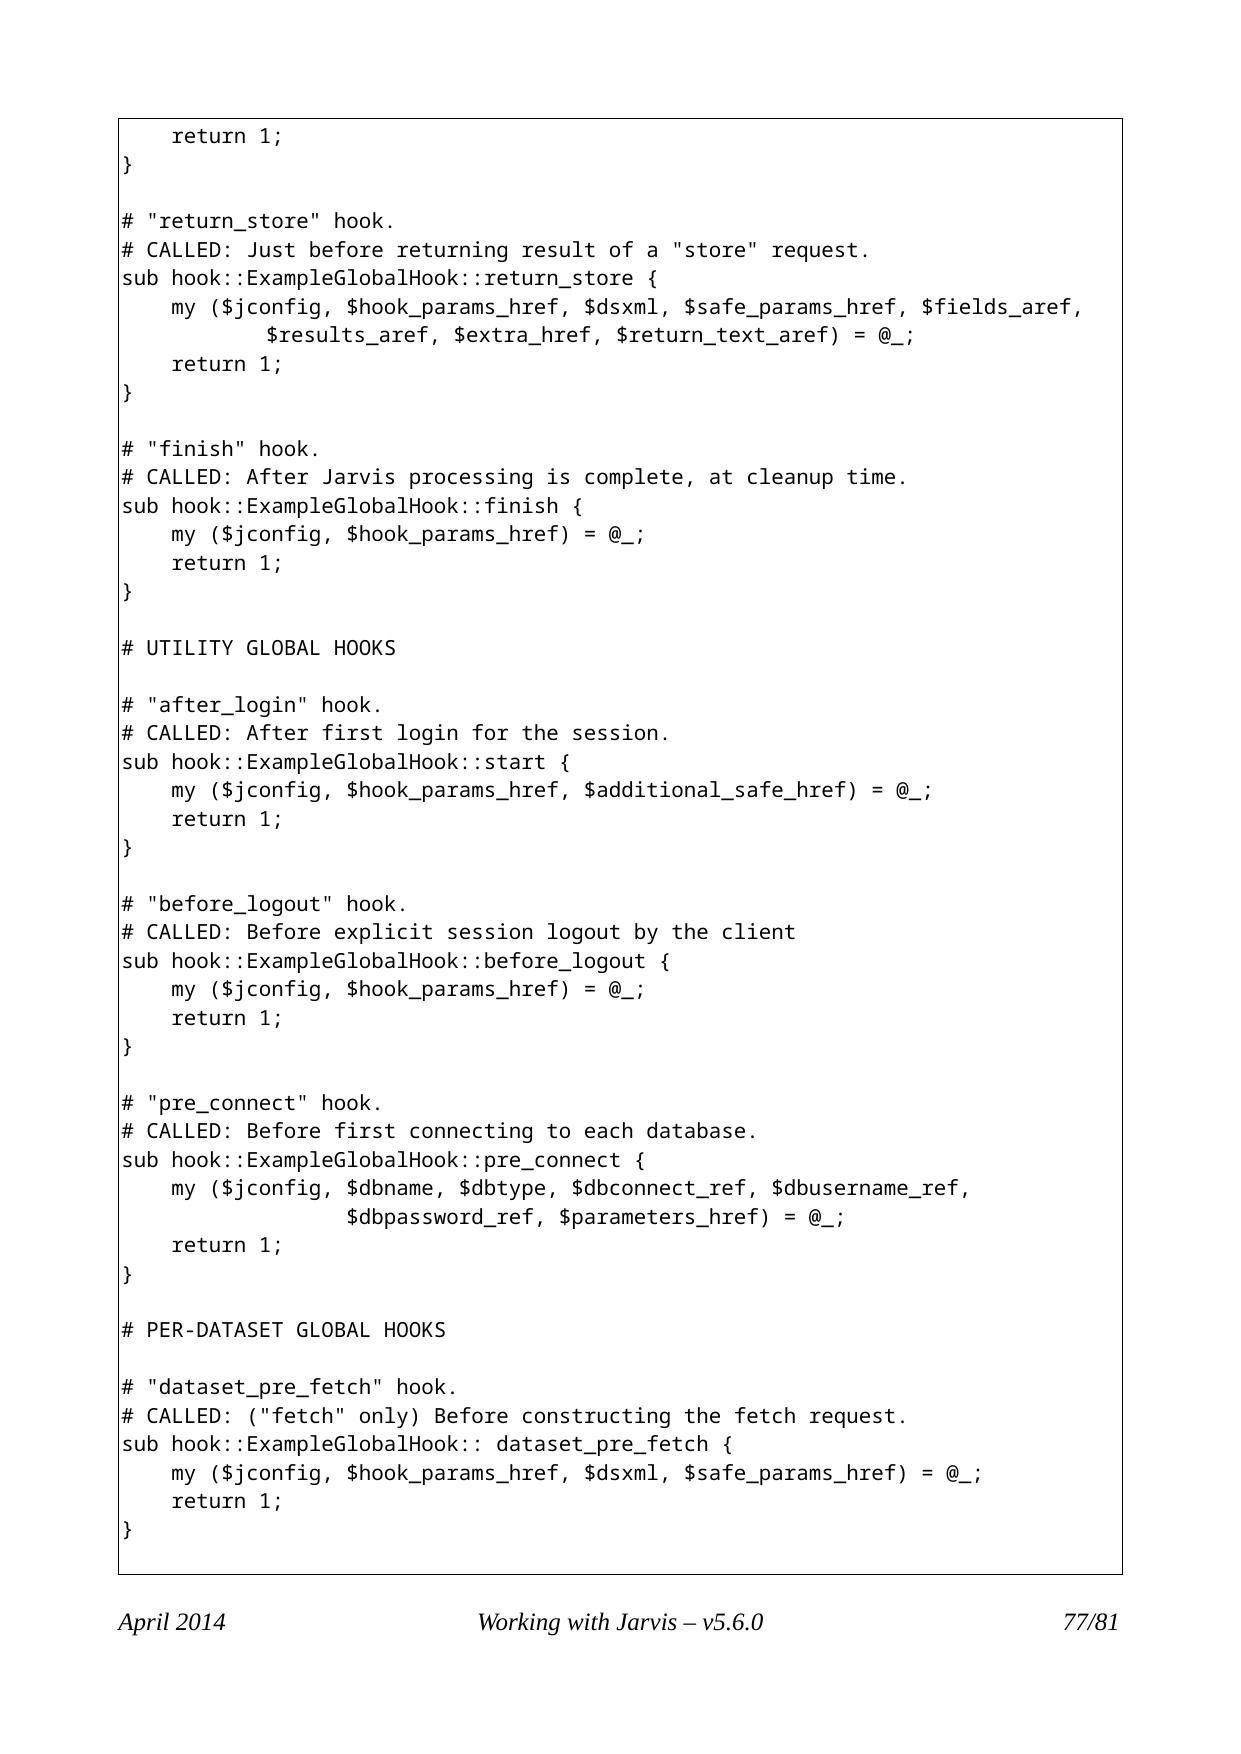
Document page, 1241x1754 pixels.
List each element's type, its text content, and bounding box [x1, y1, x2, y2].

text # CALLED: Before first connecting to each database. [119, 1113, 1122, 1142]
text return 1; [119, 346, 1122, 374]
text return 1; [119, 1483, 1122, 1512]
text # UTILITY GLOBAL HOOKS [119, 630, 1122, 661]
text # "dataset_pre_fetch" hook. [119, 1369, 1122, 1398]
text my ($jconfig, $hook_params_href) = @_; [119, 971, 1122, 1000]
text sub hook::ExampleGlobalHook::pre_connect { [119, 1142, 1122, 1170]
text # "return_store" hook. [119, 203, 1122, 232]
text # "pre_connect" hook. [119, 1085, 1122, 1113]
text my ($jconfig, $hook_params_href, $additional_safe_href) = @_; [119, 772, 1122, 801]
text sub hook::ExampleGlobalHook::before_logout { [119, 943, 1122, 971]
text # CALLED: Just before returning result of a "store" request. [119, 232, 1122, 260]
text # PER-DATASET GLOBAL HOOKS [119, 1312, 1122, 1344]
text # CALLED: Before explicit session logout by the client [119, 914, 1122, 943]
text } [119, 1028, 1122, 1059]
text $dbpassword_ref, $parameters_href) = @_; [119, 1199, 1122, 1227]
text sub hook::ExampleGlobalHook:: dataset_pre_fetch { [119, 1426, 1122, 1455]
text sub hook::ExampleGlobalHook::start { [119, 744, 1122, 772]
text my ($jconfig, $hook_params_href) = @_; [119, 516, 1122, 545]
text return 1; [119, 1000, 1122, 1028]
text } [119, 573, 1122, 604]
text return 1; [119, 801, 1122, 829]
text } [119, 829, 1122, 861]
text # CALLED: After first login for the session. [119, 715, 1122, 744]
text } [119, 1512, 1122, 1543]
text my ($jconfig, $hook_params_href, $dsxml, $safe_params_href) = @_; [119, 1455, 1122, 1483]
text my ($jconfig, $dbname, $dbtype, $dbconnect_ref, $dbusername_ref, [119, 1170, 1122, 1199]
text # CALLED: ("fetch" only) Before constructing the fetch request. [119, 1398, 1122, 1426]
text } [119, 147, 1122, 178]
text return 1; [119, 545, 1122, 573]
text # "before_logout" hook. [119, 886, 1122, 914]
text sub hook::ExampleGlobalHook::return_store { [119, 260, 1122, 289]
text return 1; [119, 119, 1122, 147]
text } [119, 1256, 1122, 1287]
text return 1; [119, 1227, 1122, 1256]
text sub hook::ExampleGlobalHook::finish { [119, 488, 1122, 516]
text } [119, 374, 1122, 406]
text my ($jconfig, $hook_params_href, $dsxml, $safe_params_href, $fields_aref, $results_aref, $extra_href, $return_text_aref) = @_; [119, 289, 1122, 346]
text # CALLED: After Jarvis processing is complete, at cleanup time. [119, 459, 1122, 488]
text # "after_login" hook. [119, 687, 1122, 715]
text # "finish" hook. [119, 431, 1122, 459]
